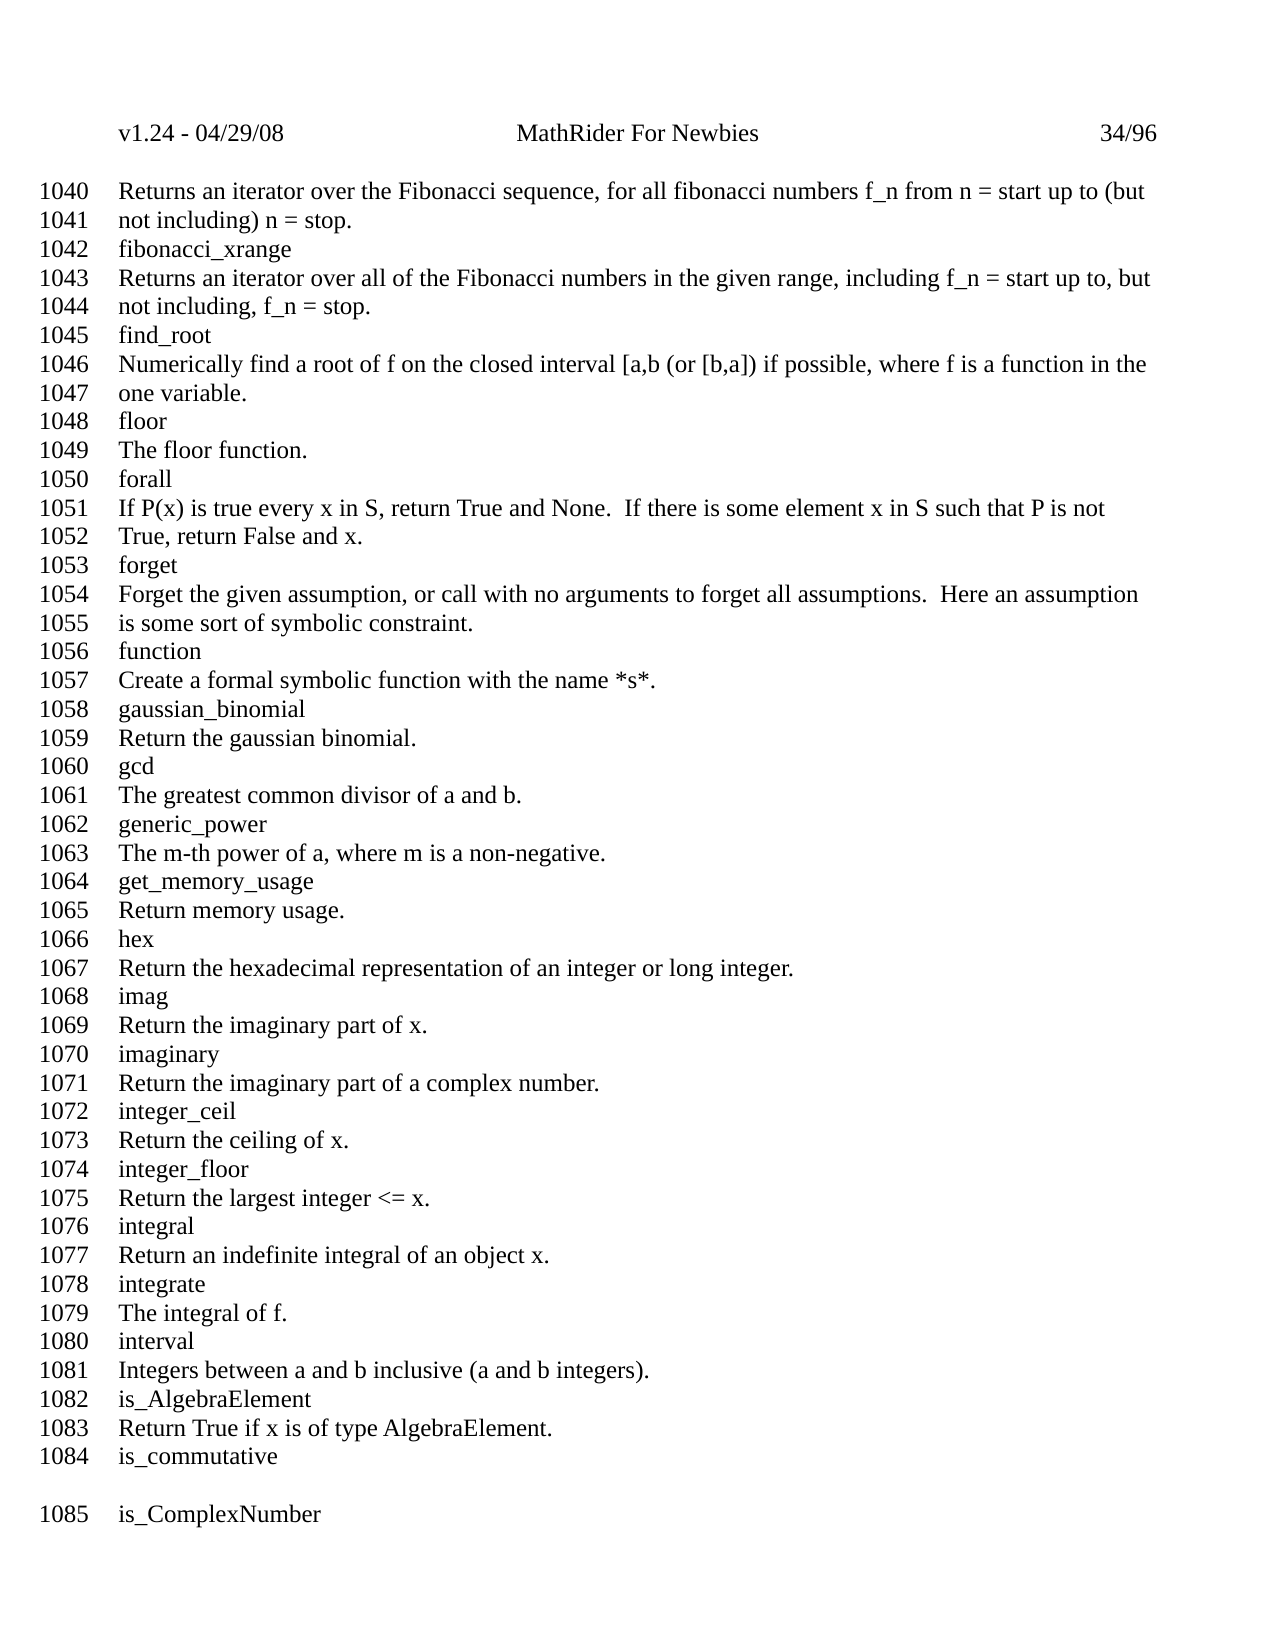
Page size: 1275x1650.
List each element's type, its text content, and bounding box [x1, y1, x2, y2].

text is_ComplexNumber [118, 1499, 1157, 1528]
text find_root [118, 320, 1157, 349]
text Returns an iterator over the Fibonacci sequence, for all fibonacci numbers f_n from n = start up to (but not including) n = stop. [118, 176, 1157, 234]
text function [118, 636, 1157, 665]
text Integers between a and b inclusive (a and b integers). [118, 1355, 1157, 1384]
text gaussian_binomial [118, 694, 1157, 723]
text The floor function. [118, 435, 1157, 464]
text Return the ceiling of x. [118, 1125, 1157, 1154]
text Return True if x is of type AlgebraElement. [118, 1413, 1157, 1441]
text Forget the given assumption, or call with no arguments to forget all assumptions. Here an assumption is some sort of symbolic constraint. [118, 579, 1157, 636]
text imag [118, 981, 1157, 1010]
text integrate [118, 1269, 1157, 1298]
text Return the imaginary part of a complex number. [118, 1068, 1157, 1096]
text The m-th power of a, where m is a non-negative. [118, 838, 1157, 866]
text Return the hexadecimal representation of an integer or long integer. [118, 953, 1157, 981]
text Returns an iterator over all of the Fibonacci numbers in the given range, including f_n = start up to, but not including, f_n = stop. [118, 263, 1157, 320]
text is_commutative [118, 1441, 1157, 1470]
text floor [118, 406, 1157, 435]
text Return an indefinite integral of an object x. [118, 1240, 1157, 1269]
text forall [118, 464, 1157, 493]
text gcd [118, 751, 1157, 780]
text integer_ceil [118, 1096, 1157, 1125]
text get_memory_usage [118, 866, 1157, 895]
text The greatest common divisor of a and b. [118, 780, 1157, 809]
text Return the imaginary part of x. [118, 1010, 1157, 1039]
text Return memory usage. [118, 895, 1157, 924]
text is_AlgebraElement [118, 1384, 1157, 1413]
text The integral of f. [118, 1298, 1157, 1326]
text fibonacci_xrange [118, 234, 1157, 263]
text hex [118, 924, 1157, 953]
text imaginary [118, 1039, 1157, 1068]
text interval [118, 1326, 1157, 1355]
text Return the gaussian binomial. [118, 723, 1157, 751]
text integral [118, 1211, 1157, 1240]
text Create a formal symbolic function with the name *s*. [118, 665, 1157, 694]
text Numerically find a root of f on the closed interval [a,b (or [b,a]) if possible, where f is a function in the one variable. [118, 349, 1157, 406]
text If P(x) is true every x in S, return True and None. If there is some element x in S such that P is not True, return False and x. [118, 493, 1157, 550]
text integer_floor [118, 1154, 1157, 1183]
text Return the largest integer <= x. [118, 1183, 1157, 1211]
text generic_power [118, 809, 1157, 838]
text forget [118, 550, 1157, 579]
